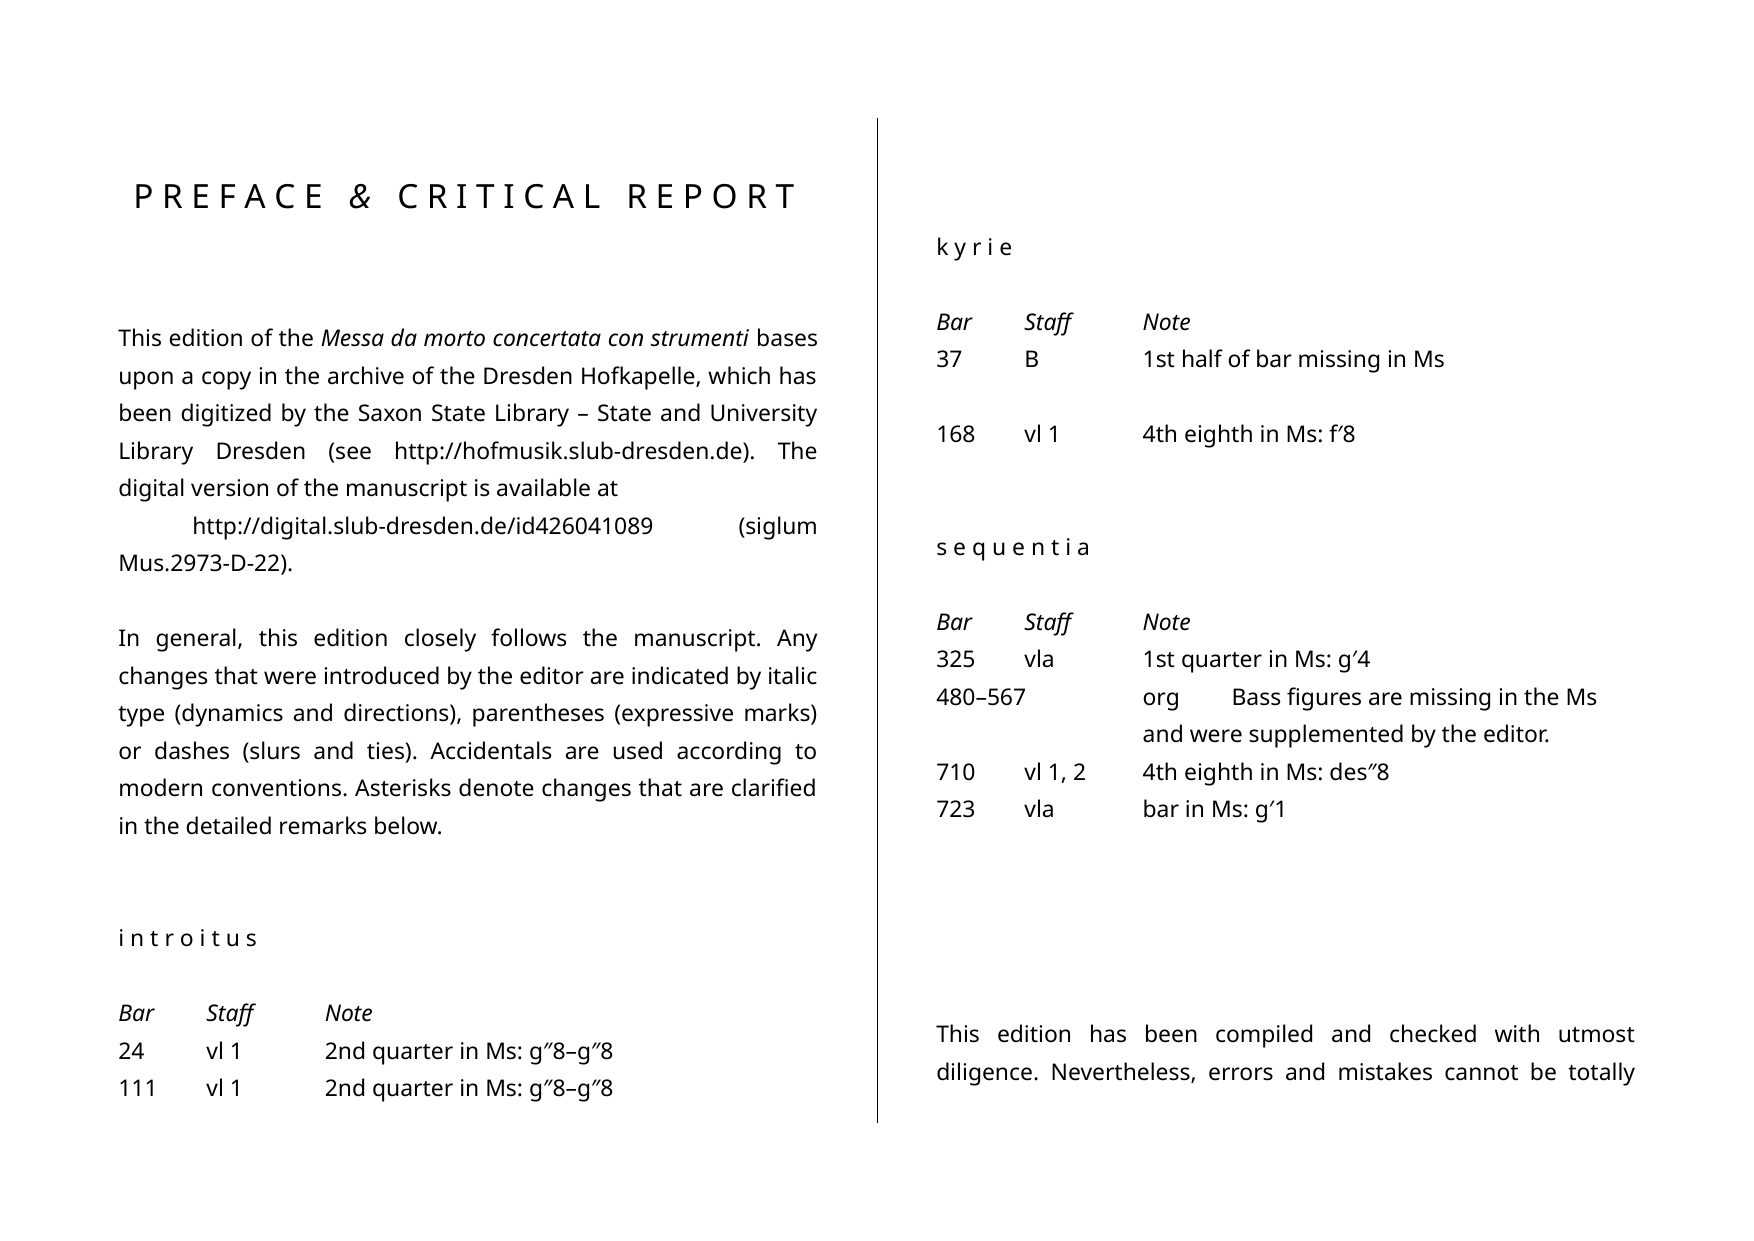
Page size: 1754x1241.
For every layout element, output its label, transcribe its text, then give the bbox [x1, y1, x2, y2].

text i n t r o i t u s [118, 922, 818, 954]
text Bar Staff Note 24 vl 1 2nd quarter in Ms: g″8–g″8 111 vl 1 2nd quarter in Ms: g″8–g″8 [118, 997, 818, 1104]
text Bar Staff Note 37 B 1st half of bar missing in Ms 168 vl 1 4th eighth in Ms: f′8 s e q u e n t i a [936, 306, 1636, 562]
text P R E F A C E & C R I T I C A L R E P O R T [118, 173, 818, 218]
text In general, this edition closely follows the manuscript. Any changes that were introduced by the editor are indicated by italic type (dynamics and directions), parentheses (expressive marks) or dashes (slurs and ties). Accidentals are used according to modern conventions. Asterisks denote changes that are clarified in the detailed remarks below. [118, 622, 818, 841]
text This edition of the Messa da morto concertata con strumenti bases upon a copy in the archive of the Dresden Hofkapelle, which has been digitized by the Saxon State Library – State and University Library Dresden (see http://hofmusik.slub-dresden.de). The digital version of the manuscript is available at [118, 322, 818, 504]
text This edition has been compiled and checked with utmost diligence. Nevertheless, errors and mistakes cannot be totally [936, 1018, 1636, 1087]
text Bar Staff Note 325 vla 1st quarter in Ms: g′4 480–567 org Bass figures are missing in the Ms and were supplemented by the editor. 710 vl 1, 2 4th eighth in Ms: des″8 723 vla bar in Ms: g′1 [936, 606, 1636, 1012]
text http://digital.slub-dresden.de/id426041089 (siglum Mus.2973-D-22). [118, 510, 818, 579]
text k y r i e [936, 118, 1636, 262]
